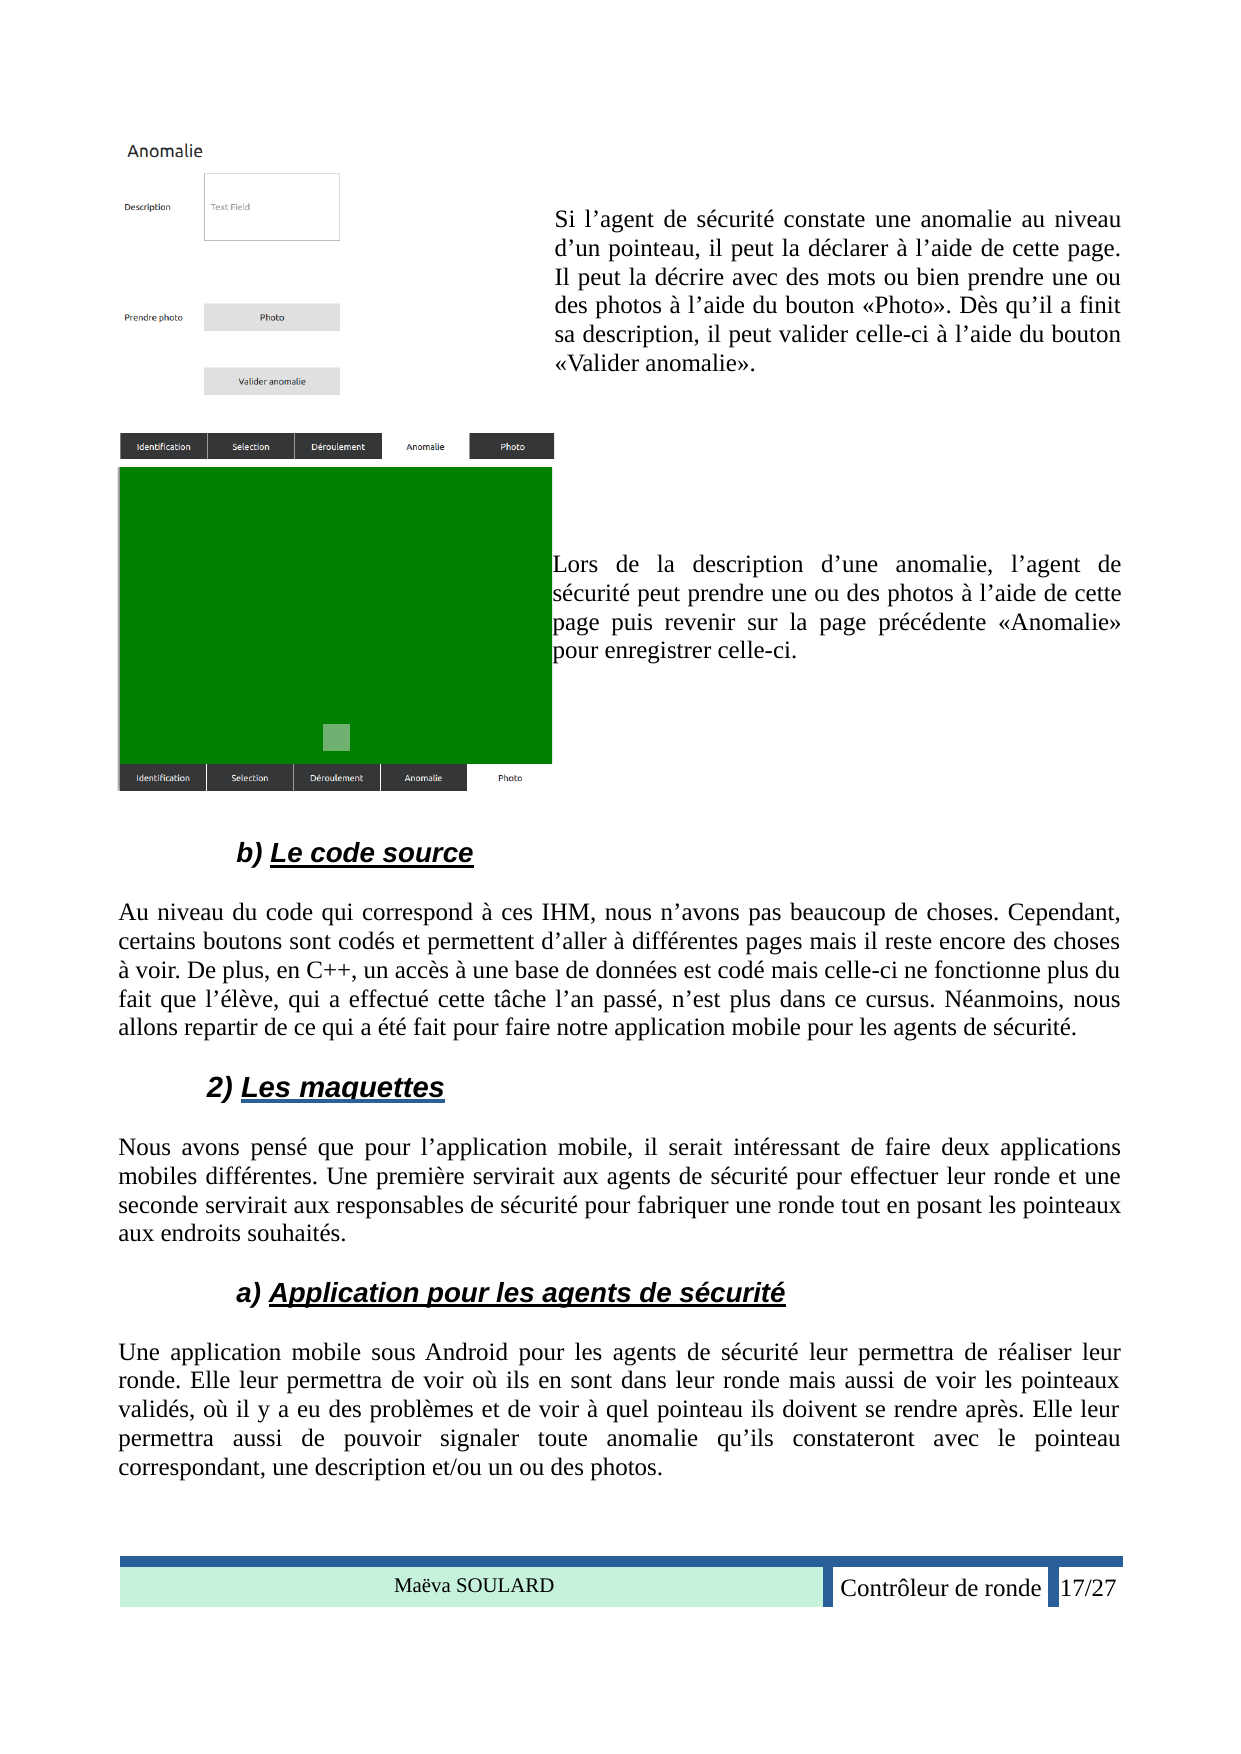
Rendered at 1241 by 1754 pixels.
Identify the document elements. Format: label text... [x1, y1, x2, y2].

text Une application mobile sous Android pour les agents de sécurité leur permettra de réaliser leur ronde. Elle leur permettra de voir où ils en sont dans leur ronde mais aussi de voir les pointeaux validés, où il y a eu des problèmes et de voir à quel pointeau ils doivent se rendre après. Elle leur permettra aussi de pouvoir signaler toute anomalie qu’ils constateront avec le pointeau correspondant, une description et/ou un ou des photos. [118, 1337, 1122, 1480]
subtitle Les maquettes [118, 1070, 1122, 1103]
picture [117, 467, 553, 791]
text Si l’agent de sécurité constate une anomalie au niveau d’un pointeau, il peut la déclarer à l’aide de cette page. Il peut la décrire avec des mots ou bien prendre une ou des photos à l’aide du bouton «Photo». Dès qu’il a finit sa description, il peut valider celle-ci à l’aide du bouton «Valider anomalie». [555, 204, 1122, 377]
text Lors de la description d’une anomalie, l’agent de sécurité peut prendre une ou des photos à l’aide de cette page puis revenir sur la page précédente «Anomalie» pour enregistrer celle-ci. [553, 549, 1122, 664]
text Nous avons pensé que pour l’application mobile, il serait intéressant de faire deux applications mobiles différentes. Une première servirait aux agents de sécurité pour effectuer leur ronde et une seconde servirait aux responsables de sécurité pour fabriquer une ronde tout en posant les pointeaux aux endroits souhaités. [118, 1132, 1122, 1247]
subtitle Application pour les agents de sécurité [118, 1276, 1122, 1308]
subtitle Le code source [118, 837, 1122, 869]
picture [120, 133, 555, 459]
text Au niveau du code qui correspond à ces IHM, nous n’avons pas beaucoup de choses. Cependant, certains boutons sont codés et permettent d’aller à différentes pages mais il reste encore des choses à voir. De plus, en C++, un accès à une base de données est codé mais celle-ci ne fonctionne plus du fait que l’élève, qui a effectué cette tâche l’an passé, n’est plus dans ce cursus. Néanmoins, nous allons repartir de ce qui a été fait pour faire notre application mobile pour les agents de sécurité. [118, 897, 1122, 1041]
